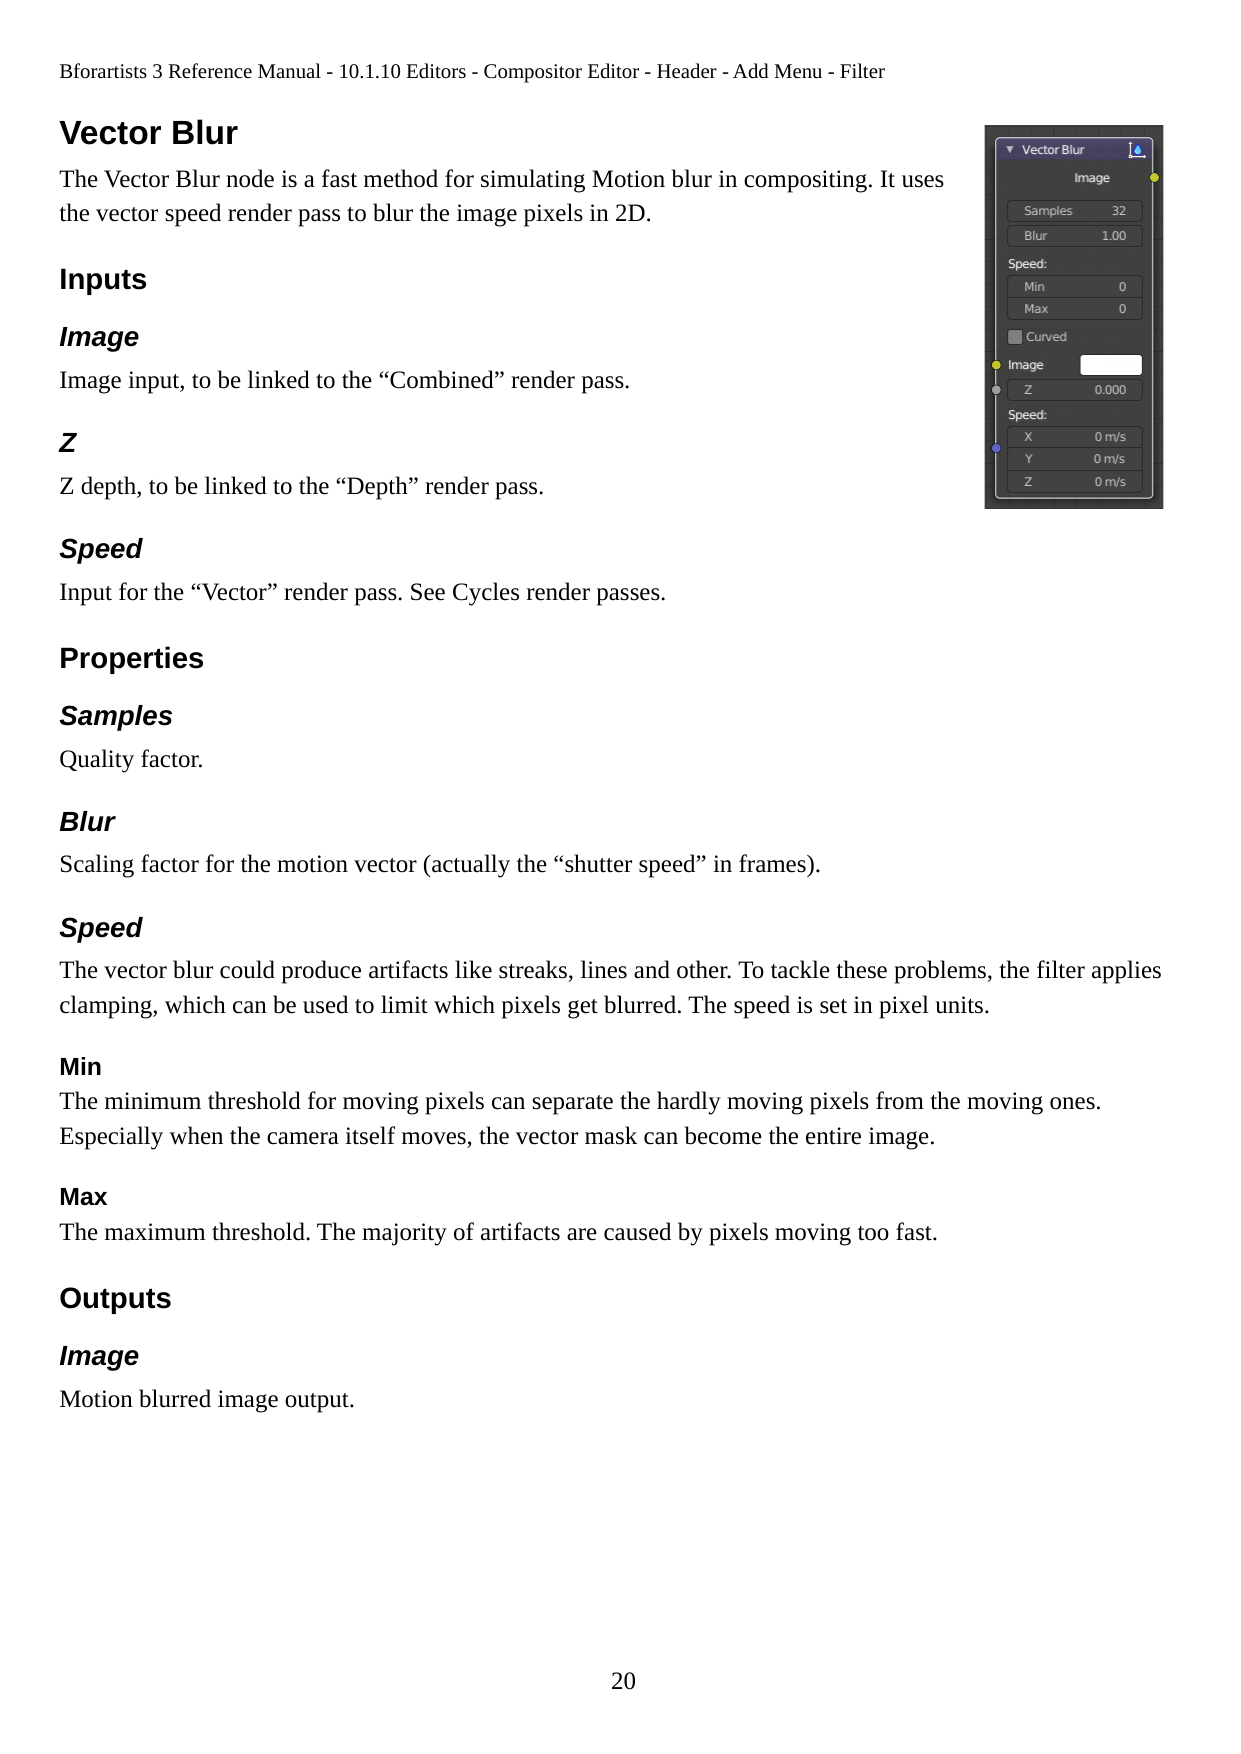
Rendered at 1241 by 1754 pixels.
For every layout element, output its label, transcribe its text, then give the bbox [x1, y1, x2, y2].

subtitle Samples [59, 699, 1181, 731]
text The vector blur could produce artifacts like streaks, lines and other. To tackle these problems, the filter applies clamping, which can be used to limit which pixels get blurred. The speed is set in pixel units. [59, 956, 1181, 1019]
subtitle Min [59, 1052, 1181, 1080]
picture [984, 125, 1164, 509]
subtitle [1164, 262, 1181, 296]
subtitle Speed [59, 911, 1181, 943]
subtitle Image [59, 1339, 1181, 1371]
subtitle Inputs [59, 262, 984, 296]
text Input for the “Vector” render pass. See Cycles render passes. [59, 577, 1181, 606]
text The Vector Blur node is a fast method for simulating Motion blur in compositing. It uses the vector speed render pass to blur the image pixels in 2D. [59, 164, 984, 227]
text Scaling factor for the motion vector (actually the “shutter speed” in frames). [59, 849, 1181, 878]
text Motion blurred image output. [59, 1384, 1181, 1413]
text The minimum threshold for moving pixels can separate the hardly moving pixels from the moving ones. Especially when the camera itself moves, the vector mask can become the entire image. [59, 1086, 1181, 1149]
subtitle [1164, 427, 1181, 458]
text Quality factor. [59, 744, 1181, 772]
subtitle Speed [59, 532, 1181, 564]
text The maximum threshold. The majority of artifacts are caused by pixels moving too fast. [59, 1217, 1181, 1246]
text Z depth, to be linked to the “Depth” render pass. [59, 471, 984, 500]
subtitle Properties [59, 641, 1181, 674]
subtitle Blur [59, 805, 1181, 837]
text Image input, to be linked to the “Combined” render pass. [59, 365, 984, 394]
subtitle Vector Blur [59, 113, 1181, 151]
subtitle Z [59, 427, 984, 458]
subtitle Outputs [59, 1281, 1181, 1314]
subtitle Image [59, 321, 984, 352]
subtitle [1164, 321, 1181, 352]
subtitle Max [59, 1182, 1181, 1211]
